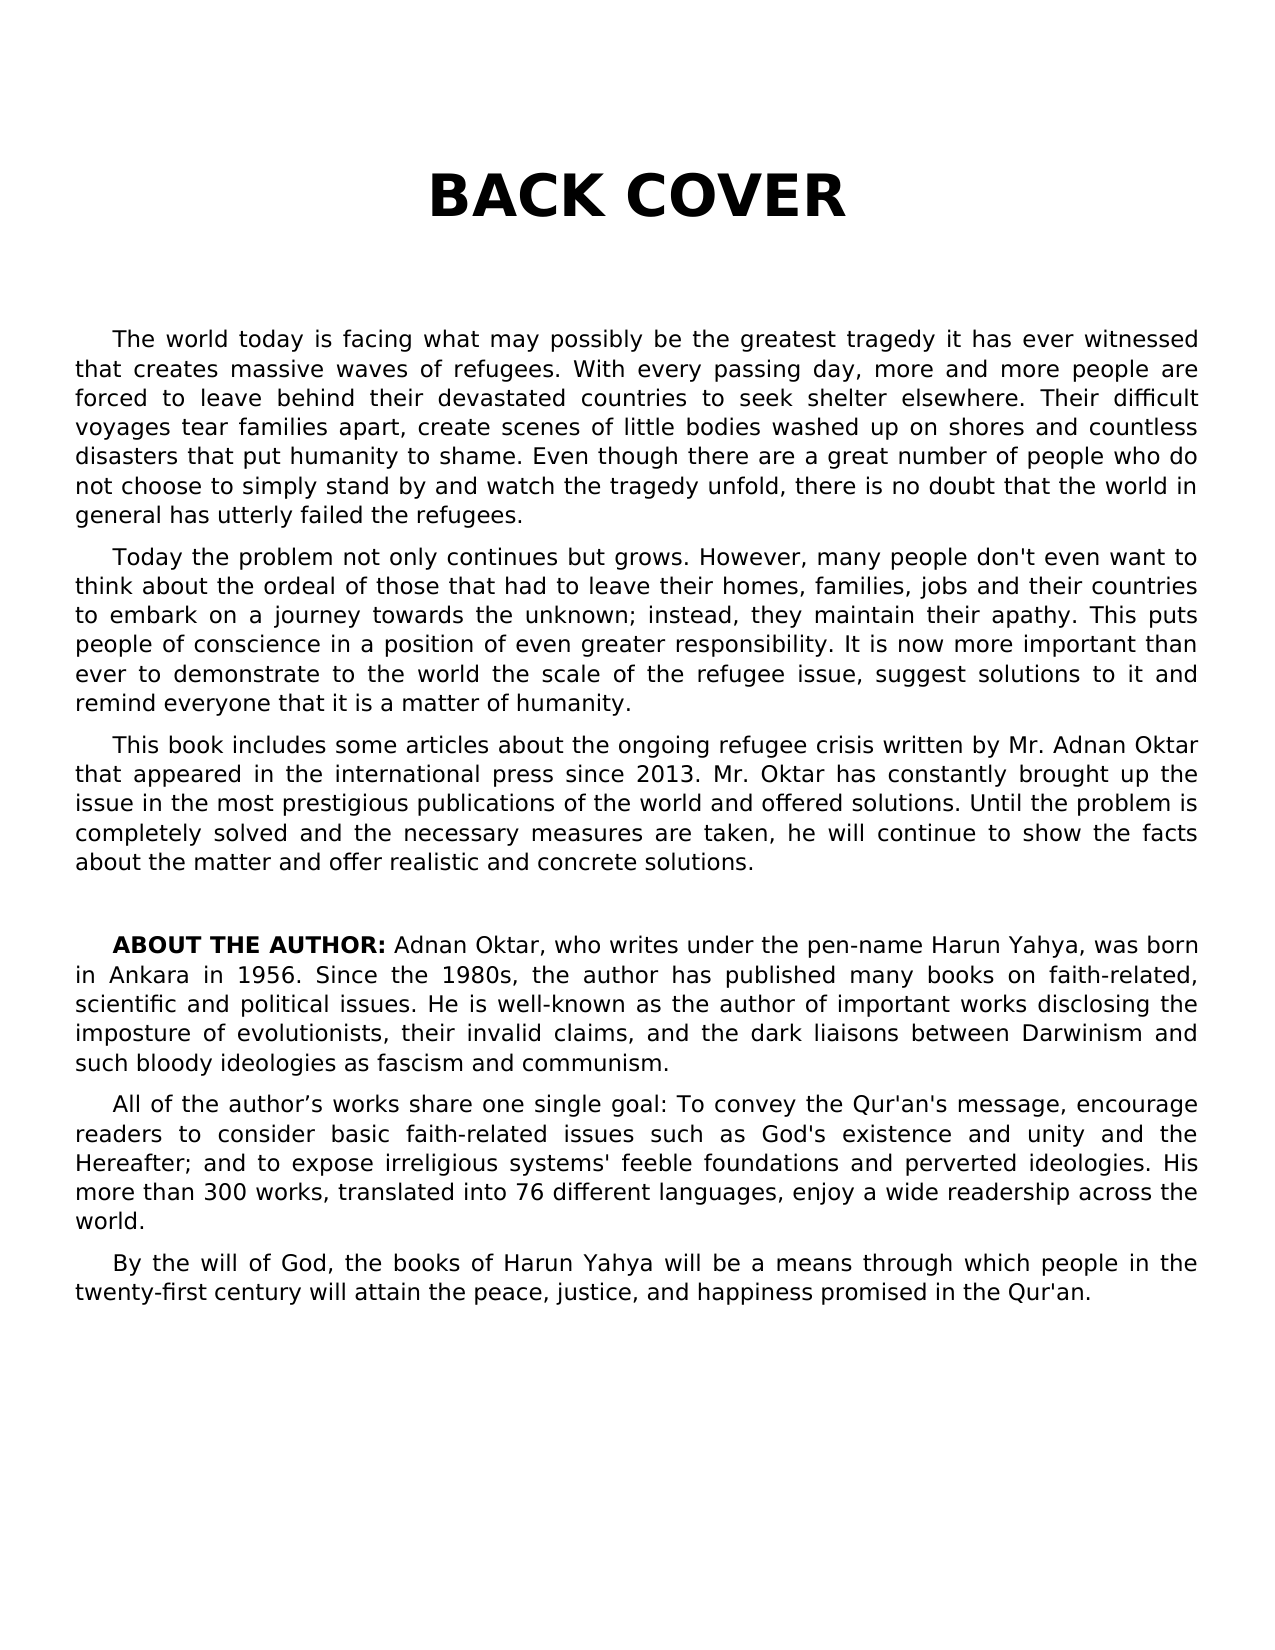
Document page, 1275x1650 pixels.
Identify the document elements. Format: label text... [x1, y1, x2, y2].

text All of the author’s works share one single goal: To convey the Qur'an's message, encourage readers to consider basic faith-related issues such as God's existence and unity and the Hereafter; and to expose irreligious systems' feeble foundations and perverted ideologies. His more than 300 works, translated into 76 different languages, enjoy a wide readership across the world. [75, 1091, 1200, 1235]
text This book includes some articles about the ongoing refugee crisis written by Mr. Adnan Oktar that appeared in the international press since 2013. Mr. Oktar has constantly brought up the issue in the most prestigious publications of the world and offered solutions. Until the problem is completely solved and the necessary measures are taken, he will continue to show the facts about the matter and offer realistic and concrete solutions. [75, 732, 1200, 876]
text ABOUT THE AUTHOR: Adnan Oktar, who writes under the pen-name Harun Yahya, was born in Ankara in 1956. Since the 1980s, the author has published many books on faith-related, scientific and political issues. He is well-known as the author of important works disclosing the imposture of evolutionists, their invalid claims, and the dark liaisons between Darwinism and such bloody ideologies as fascism and communism. [75, 933, 1200, 1076]
text By the will of God, the books of Harun Yahya will be a means through which people in the twenty-first century will attain the peace, justice, and happiness promised in the Qur'an. [75, 1250, 1200, 1306]
subtitle BACK COVER [75, 162, 1200, 230]
text Today the problem not only continues but grows. However, many people don't even want to think about the ordeal of those that had to leave their homes, families, jobs and their countries to embark on a journey towards the unknown; instead, they maintain their apathy. This puts people of conscience in a position of even greater responsibility. It is now more important than ever to demonstrate to the world the scale of the refugee issue, suggest solutions to it and remind everyone that it is a matter of humanity. [75, 544, 1200, 717]
text The world today is facing what may possibly be the greatest tragedy it has ever witnessed that creates massive waves of refugees. With every passing day, more and more people are forced to leave behind their devastated countries to seek shelter elsewhere. Their difficult voyages tear families apart, create scenes of little bodies washed up on shores and countless disasters that put humanity to shame. Even though there are a great number of people who do not choose to simply stand by and watch the tragedy unfold, there is no doubt that the world in general has utterly failed the refugees. [75, 326, 1200, 529]
